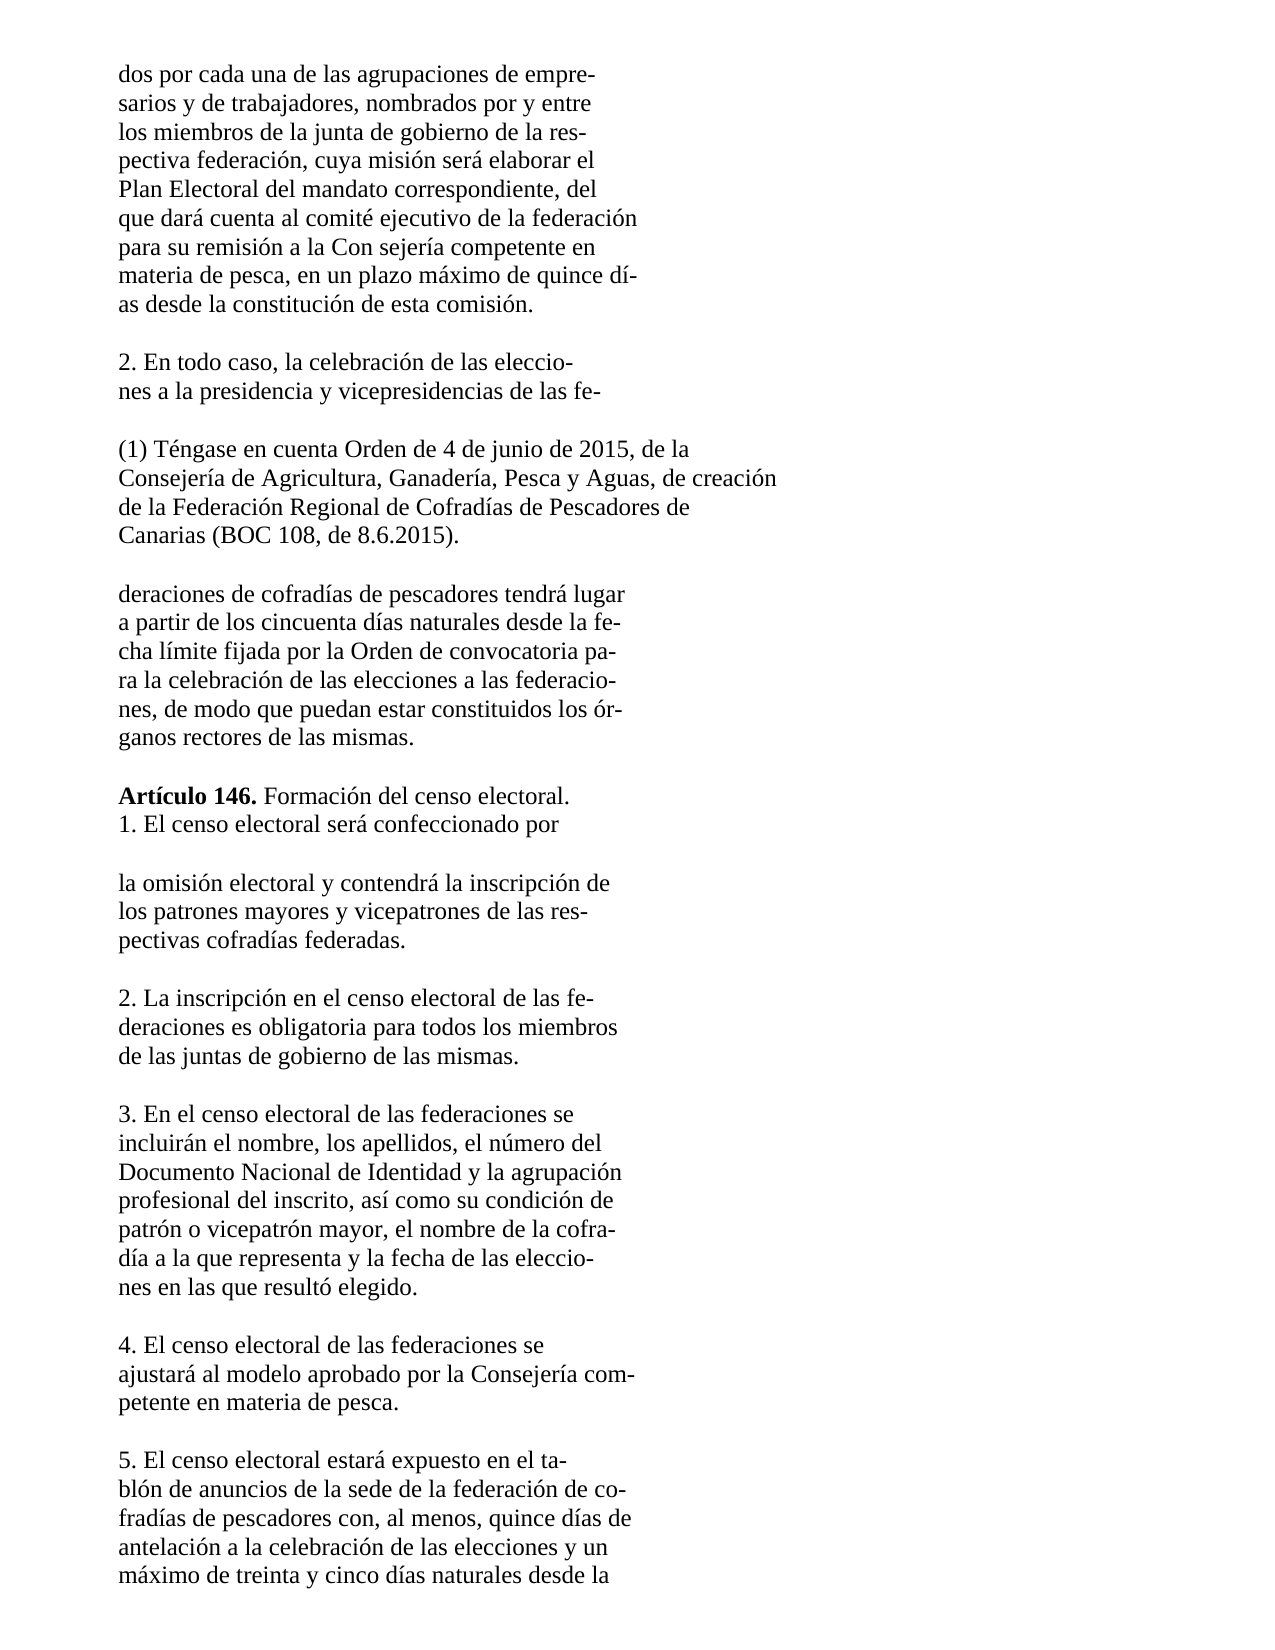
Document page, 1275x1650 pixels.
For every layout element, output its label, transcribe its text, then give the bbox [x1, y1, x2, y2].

text 5. El censo electoral estará expuesto en el ta- blón de anuncios de la sede de la federación de co- fradías de pescadores con, al menos, quince días de antelación a la celebración de las elecciones y un máximo de treinta y cinco días naturales desde la [118, 1446, 1216, 1589]
text 3. En el censo electoral de las federaciones se incluirán el nombre, los apellidos, el número del Documento Nacional de Identidad y la agrupación profesional del inscrito, así como su condición de patrón o vicepatrón mayor, el nombre de la cofra- día a la que representa y la fecha de las eleccio- nes en las que resultó elegido. [118, 1099, 1216, 1300]
text Artículo 146. Formación del censo electoral. 1. El censo electoral será confeccionado por [118, 781, 1216, 838]
text dos por cada una de las agrupaciones de empre- sarios y de trabajadores, nombrados por y entre los miembros de la junta de gobierno de la res- pectiva federación, cuya misión será elaborar el Plan Electoral del mandato correspondiente, del que dará cuenta al comité ejecutivo de la federación para su remisión a la Con sejería competente en materia de pesca, en un plazo máximo de quince dí- as desde la constitución de esta comisión. [118, 59, 1216, 318]
text 2. La inscripción en el censo electoral de las fe- deraciones es obligatoria para todos los miembros de las juntas de gobierno de las mismas. [118, 983, 1216, 1070]
text la omisión electoral y contendrá la inscripción de los patrones mayores y vicepatrones de las res- pectivas cofradías federadas. [118, 868, 1216, 954]
text 2. En todo caso, la celebración de las eleccio- nes a la presidencia y vicepresidencias de las fe- [118, 347, 1216, 405]
text 4. El censo electoral de las federaciones se ajustará al modelo aprobado por la Consejería com- petente en materia de pesca. [118, 1330, 1216, 1416]
text deraciones de cofradías de pescadores tendrá lugar a partir de los cincuenta días naturales desde la fe- cha límite fijada por la Orden de convocatoria pa- ra la celebración de las elecciones a las federacio- nes, de modo que puedan estar constituidos los ór- ganos rectores de las mismas. [118, 579, 1216, 751]
text (1) Téngase en cuenta Orden de 4 de junio de 2015, de la Consejería de Agricultura, Ganadería, Pesca y Aguas, de creación de la Federación Regional de Cofradías de Pescadores de Canarias (BOC 108, de 8.6.2015). [118, 434, 1216, 549]
